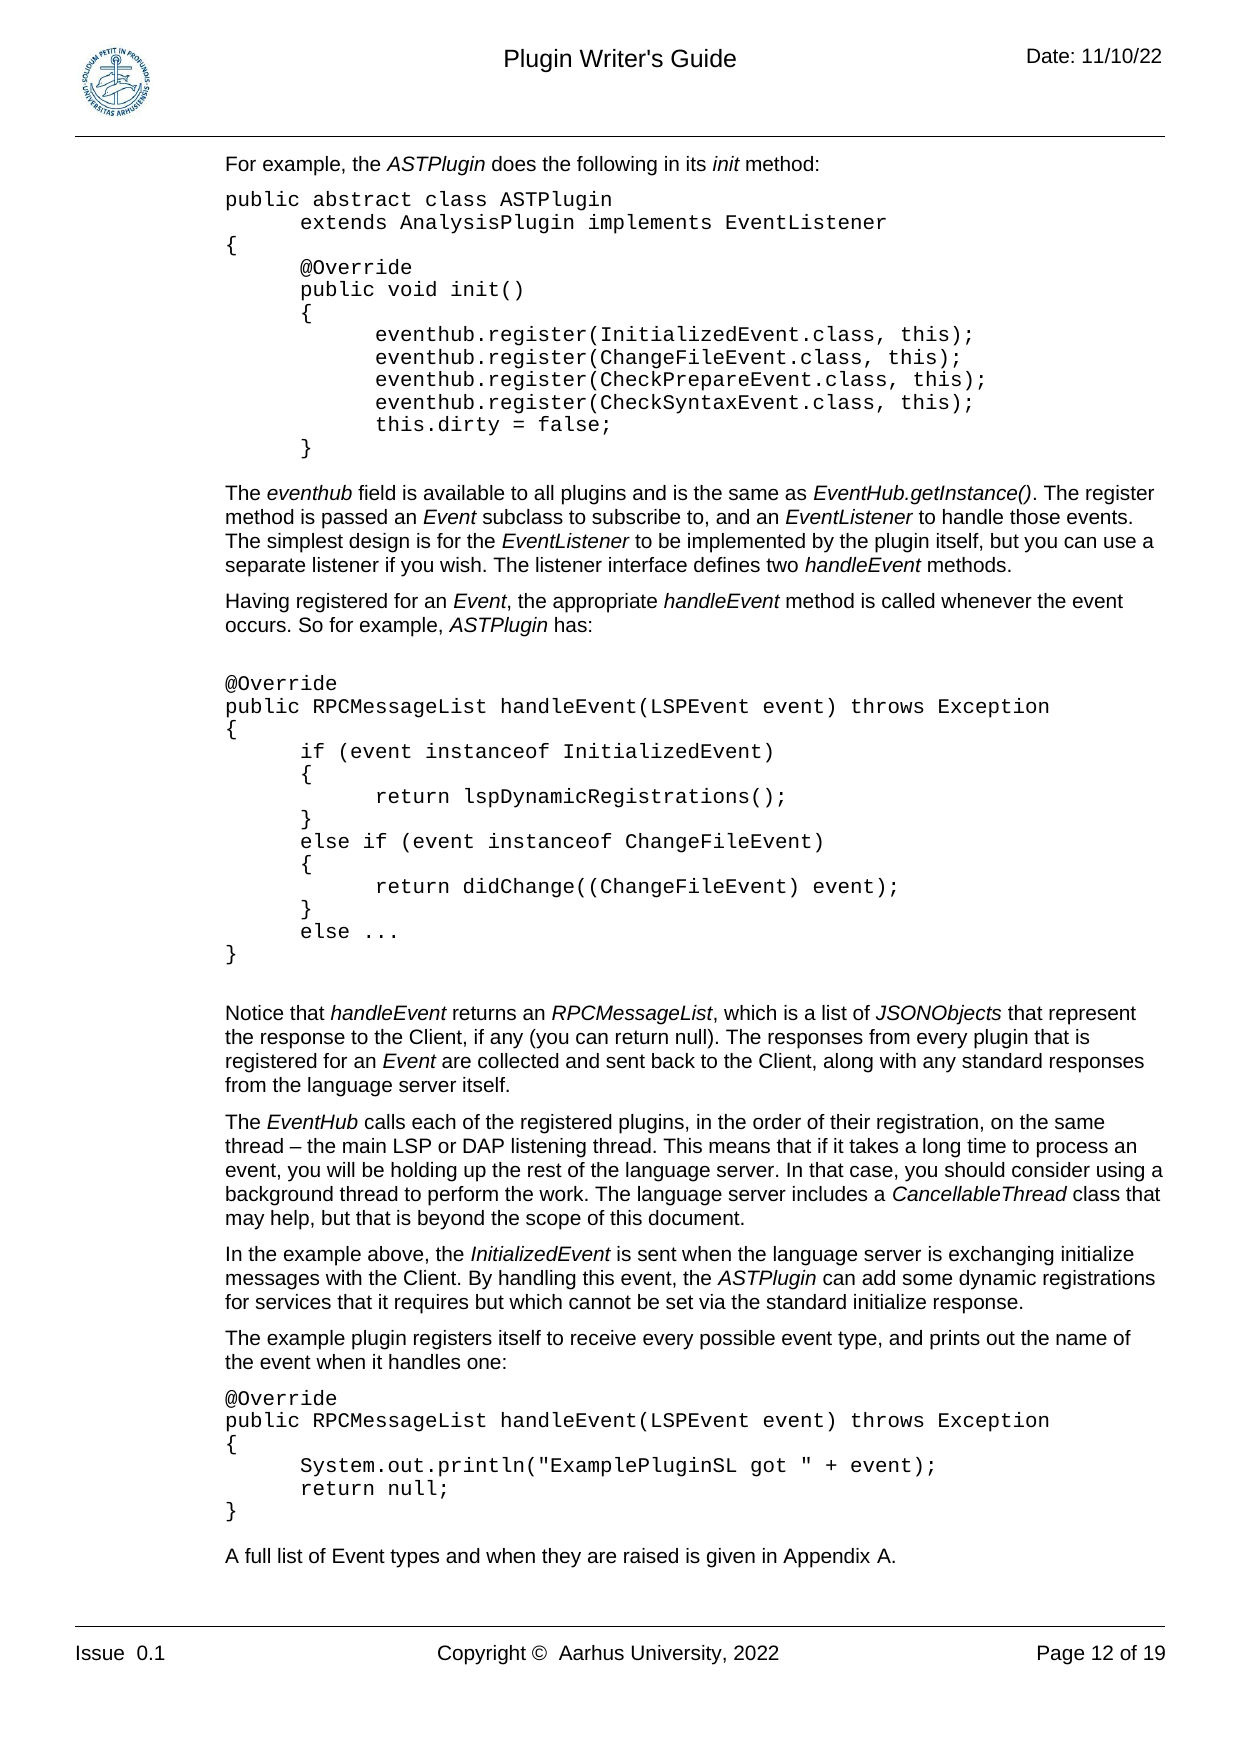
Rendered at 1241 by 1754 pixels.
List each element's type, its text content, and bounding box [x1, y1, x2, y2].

text { [225, 763, 1165, 785]
text } [225, 898, 1165, 920]
text { [225, 234, 1165, 256]
text } [300, 436, 1165, 459]
text eventhub.register(CheckPrepareEvent.class, this); [300, 369, 1165, 391]
text if (event instanceof InitializedEvent) [225, 740, 1165, 763]
text Notice that handleEvent returns an RPCMessageList, which is a list of JSONObjects that represent the response to the Client, if any (you can return null). The responses from every plugin that is registered for an Event are collected and sent back to the Client, along with any standard responses from the language server itself. [225, 1002, 1165, 1097]
text public RPCMessageList handleEvent(LSPEvent event) throws Exception [225, 695, 1165, 718]
text @Override [225, 1387, 1165, 1409]
text } [225, 808, 1165, 830]
text In the example above, the InitializedEvent is sent when the language server is exchanging initialize messages with the Client. By handling this event, the ASTPlugin can add some dynamic registrations for services that it requires but which cannot be set via the standard initialize response. [225, 1242, 1165, 1314]
text { [300, 301, 1165, 324]
text The EventHub calls each of the registered plugins, in the order of their registration, on the same thread – the main LSP or DAP listening thread. This means that if it takes a long time to process an event, you will be holding up the rest of the language server. In that case, you should consider using a background thread to perform the work. The language server includes a CancellableThread class that may help, but that is beyond the scope of this document. [225, 1110, 1165, 1230]
text For example, the ASTPlugin does the following in its init method: [225, 152, 1165, 176]
text } [225, 1499, 1165, 1522]
text eventhub.register(ChangeFileEvent.class, this); [300, 346, 1165, 369]
text return didChange((ChangeFileEvent) event); [225, 875, 1165, 898]
text System.out.println("ExamplePluginSL got " + event); [225, 1454, 1165, 1477]
text extends AnalysisPlugin implements EventListener [225, 211, 1165, 234]
text else ... [225, 920, 1165, 943]
text return null; [225, 1477, 1165, 1499]
text this.dirty = false; [300, 414, 1165, 436]
text public RPCMessageList handleEvent(LSPEvent event) throws Exception [225, 1409, 1165, 1432]
text Having registered for an Event, the appropriate handleEvent method is called whenever the event occurs. So for example, ASTPlugin has: [225, 590, 1165, 638]
text The example plugin registers itself to receive every possible event type, and prints out the name of the event when it handles one: [225, 1327, 1165, 1374]
text public void init() [300, 279, 1165, 301]
text A full list of Event types and when they are raised is given in Appendix A. [225, 1544, 1165, 1568]
text { [225, 1432, 1165, 1454]
text eventhub.register(InitializedEvent.class, this); [300, 324, 1165, 346]
text public abstract class ASTPlugin [225, 189, 1165, 211]
text return lspDynamicRegistrations(); [225, 785, 1165, 808]
text @Override [225, 673, 1165, 695]
text { [225, 718, 1165, 740]
text } [225, 943, 1165, 965]
text else if (event instanceof ChangeFileEvent) [225, 830, 1165, 853]
text The eventhub field is available to all plugins and is the same as EventHub.getInstance(). The register method is passed an Event subclass to subscribe to, and an EventListener to handle those events. The simplest design is for the EventListener to be implemented by the plugin itself, but you can use a separate listener if you wish. The listener interface defines two handleEvent methods. [225, 481, 1165, 577]
text @Override [300, 256, 1165, 279]
picture [78, 44, 153, 120]
text { [225, 853, 1165, 875]
text eventhub.register(CheckSyntaxEvent.class, this); [300, 391, 1165, 414]
